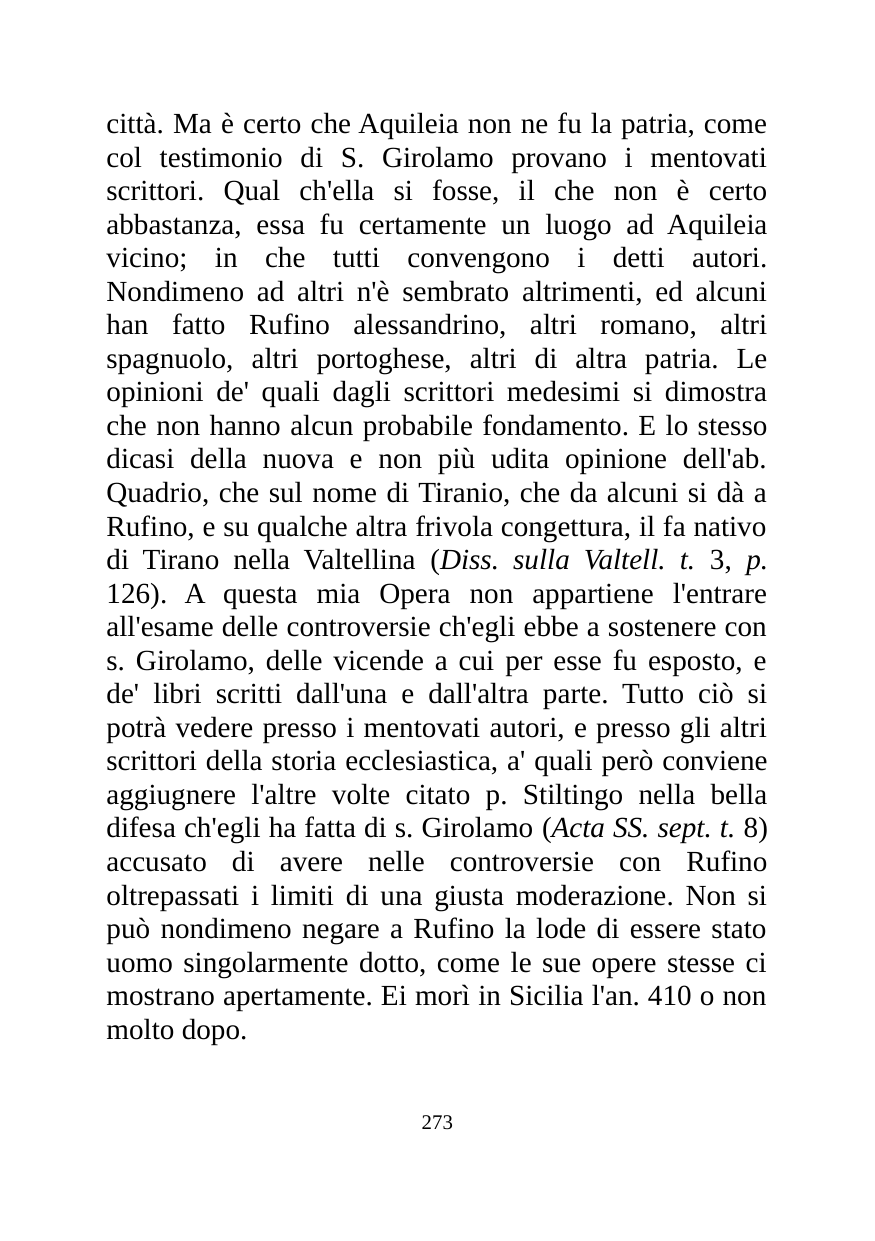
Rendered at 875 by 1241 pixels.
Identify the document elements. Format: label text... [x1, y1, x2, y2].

text città. Ma è certo che Aquileia non ne fu la patria, come col testimonio di S. Girolamo provano i mentovati scrittori. Qual ch'ella si fosse, il che non è certo abbastanza, essa fu certamente un luogo ad Aquileia vicino; in che tutti convengono i detti autori. Nondimeno ad altri n'è sembrato altrimenti, ed alcuni han fatto Rufino alessandrino, altri romano, altri spagnuolo, altri portoghese, altri di altra patria. Le opinioni de' quali dagli scrittori medesimi si dimostra che non hanno alcun probabile fondamento. E lo stesso dicasi della nuova e non più udita opinione dell'ab. Quadrio, che sul nome di Tiranio, che da alcuni si dà a Rufino, e su qualche altra frivola congettura, il fa nativo di Tirano nella Valtellina (Diss. sulla Valtell. t. 3, p. 126). A questa mia Opera non appartiene l'entrare all'esame delle controversie ch'egli ebbe a sostenere con s. Girolamo, delle vicende a cui per esse fu esposto, e de' libri scritti dall'una e dall'altra parte. Tutto ciò si potrà vedere presso i mentovati autori, e presso gli altri scrittori della storia ecclesiastica, a' quali però conviene aggiugnere l'altre volte citato p. Stiltingo nella bella difesa ch'egli ha fatta di s. Girolamo (Acta SS. sept. t. 8) accusato di avere nelle controversie con Rufino oltrepassati i limiti di una giusta moderazione. Non si può nondimeno negare a Rufino la lode di essere stato uomo singolarmente dotto, come le sue opere stesse ci mostrano apertamente. Ei morì in Sicilia l'an. 410 o non molto dopo. [106, 106, 768, 1045]
